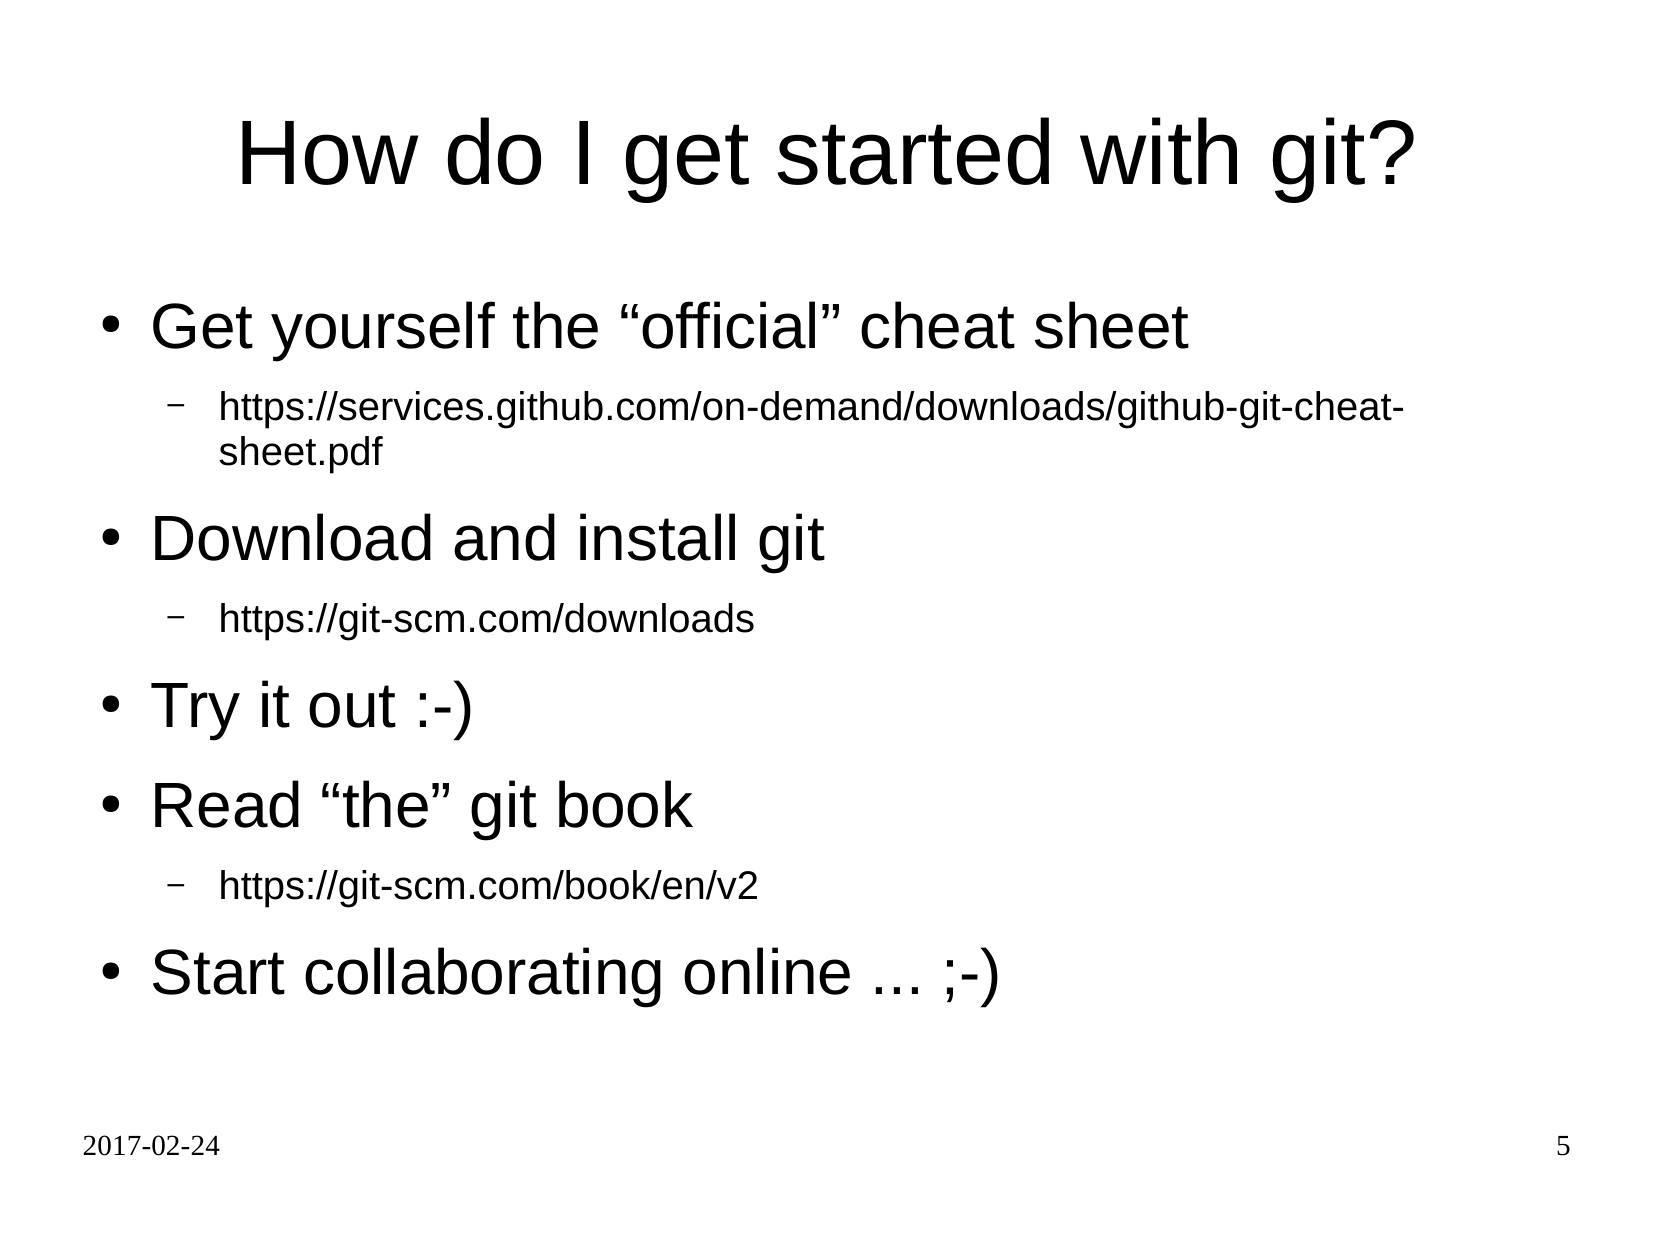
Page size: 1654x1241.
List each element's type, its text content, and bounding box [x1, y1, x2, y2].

title How do I get started with git? [82, 49, 1571, 257]
list Get yourself the “official” cheat sheet https://services.github.com/on-demand/downloads/github-git-cheat-sheet.pdf Download and install git https://git-scm.com/downloads Try it out :-) Read “the” git book https://git-scm.com/book/en/v2 Start collaborating online ... ;-) [82, 290, 1571, 1010]
